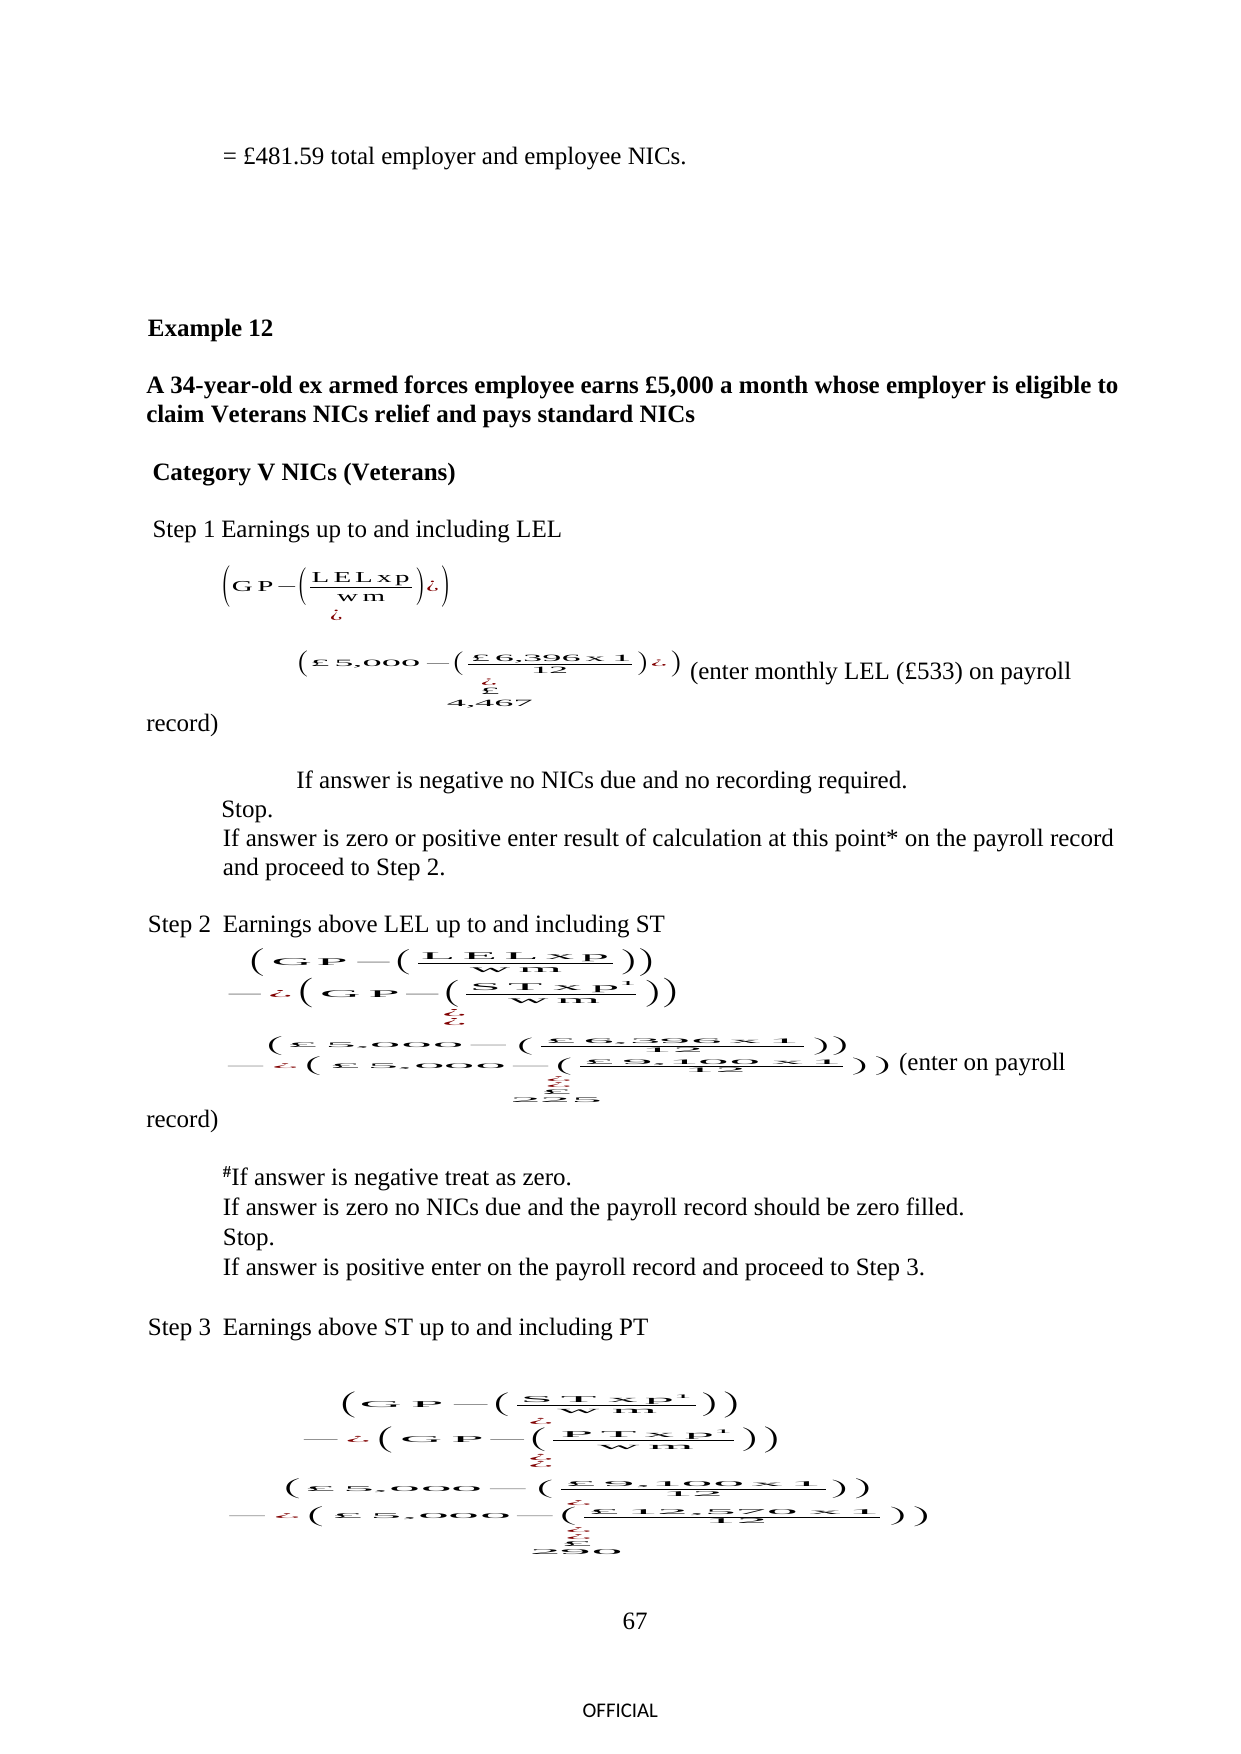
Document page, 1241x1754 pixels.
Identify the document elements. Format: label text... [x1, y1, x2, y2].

text If answer is negative no NICs due and no recording required. [146, 765, 1124, 794]
text Category V NICs (Veterans) [146, 457, 1124, 485]
text (enter on payroll record) [146, 1036, 1124, 1132]
text Stop. [148, 1222, 1124, 1251]
text Step 1 Earnings up to and including LEL [146, 514, 1124, 543]
text If answer is zero or positive enter result of calculation at this point* on the payroll record and proceed to Step 2. [223, 823, 1124, 880]
text Step 3 Earnings above ST up to and including PT [148, 1312, 1124, 1341]
text Example 12 [148, 313, 1124, 342]
text #If answer is negative treat as zero. [148, 1162, 1124, 1191]
text = £481.59 total employer and employee NICs. [148, 141, 1124, 170]
text A 34-year-old ex armed forces employee earns £5,000 a month whose employer is eligible to claim Veterans NICs relief and pays standard NICs [146, 371, 1124, 428]
text Step 2 Earnings above LEL up to and including ST [148, 909, 1124, 938]
text If answer is positive enter on the payroll record and proceed to Step 3. [148, 1252, 1124, 1281]
text (enter monthly LEL (£533) on payroll record) [146, 650, 1124, 737]
text Stop. [146, 794, 1124, 823]
text If answer is zero no NICs due and the payroll record should be zero filled. [148, 1192, 1124, 1221]
